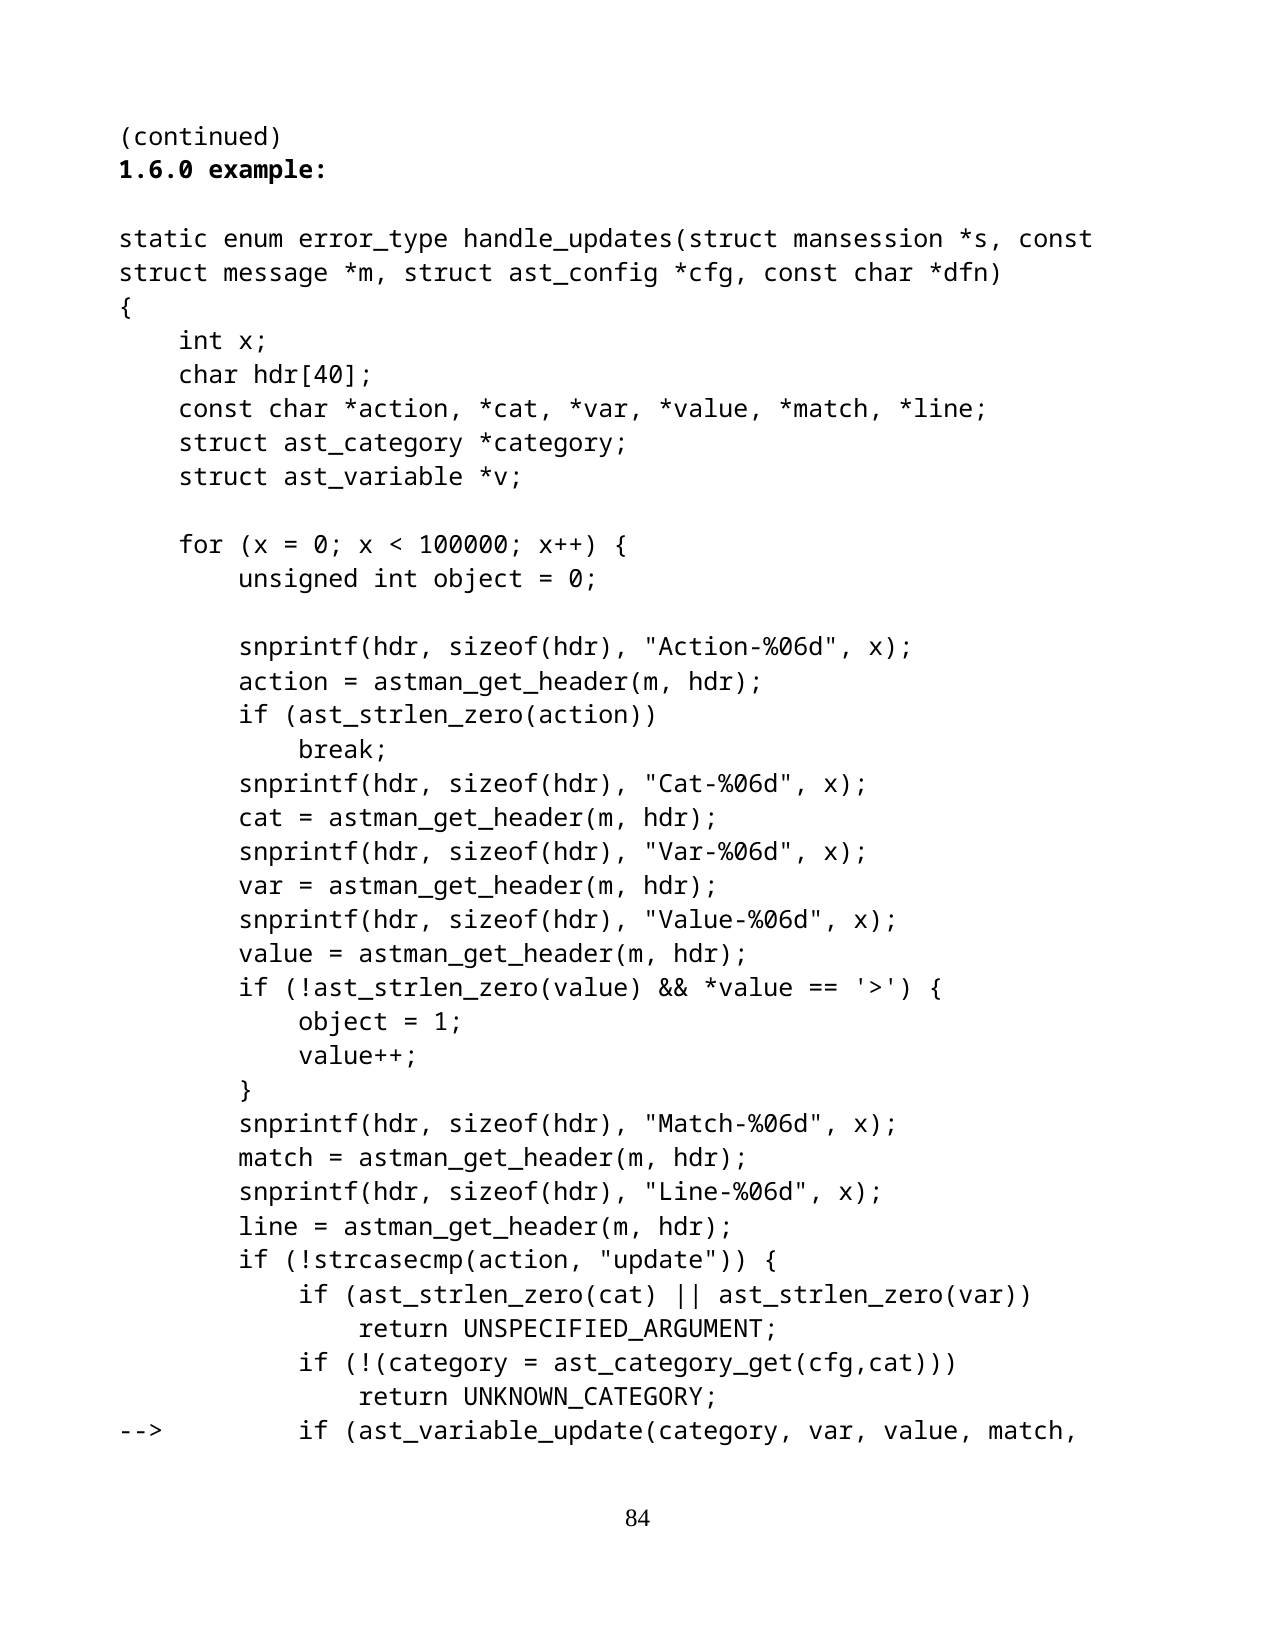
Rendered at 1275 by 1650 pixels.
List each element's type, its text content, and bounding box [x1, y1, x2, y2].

text int x; [118, 322, 1157, 357]
text var = astman_get_header(m, hdr); [118, 867, 1157, 902]
text snprintf(hdr, sizeof(hdr), "Action-%06d", x); [118, 629, 1157, 663]
text action = astman_get_header(m, hdr); [118, 663, 1157, 697]
text for (x = 0; x < 100000; x++) { [118, 527, 1157, 561]
text static enum error_type handle_updates(struct mansession *s, const struct message *m, struct ast_config *cfg, const char *dfn) [118, 220, 1157, 288]
text struct ast_variable *v; [118, 459, 1157, 493]
text line = astman_get_header(m, hdr); [118, 1208, 1157, 1242]
text 1.6.0 example: [118, 152, 1157, 186]
text --> if (ast_variable_update(category, var, value, match, [118, 1412, 1157, 1447]
text return UNKNOWN_CATEGORY; [118, 1378, 1157, 1412]
text const char *action, *cat, *var, *value, *match, *line; [118, 391, 1157, 425]
text cat = astman_get_header(m, hdr); [118, 799, 1157, 833]
text (continued) [118, 118, 1157, 152]
text unsigned int object = 0; [118, 561, 1157, 595]
text snprintf(hdr, sizeof(hdr), "Cat-%06d", x); [118, 765, 1157, 799]
text if (ast_strlen_zero(cat) || ast_strlen_zero(var)) [118, 1276, 1157, 1310]
text char hdr[40]; [118, 357, 1157, 391]
text snprintf(hdr, sizeof(hdr), "Line-%06d", x); [118, 1174, 1157, 1208]
text break; [118, 731, 1157, 765]
text return UNSPECIFIED_ARGUMENT; [118, 1310, 1157, 1344]
text } [118, 1072, 1157, 1106]
text value = astman_get_header(m, hdr); [118, 936, 1157, 970]
text if (ast_strlen_zero(action)) [118, 697, 1157, 731]
text snprintf(hdr, sizeof(hdr), "Match-%06d", x); [118, 1106, 1157, 1140]
text { [118, 288, 1157, 322]
text struct ast_category *category; [118, 425, 1157, 459]
text snprintf(hdr, sizeof(hdr), "Var-%06d", x); [118, 833, 1157, 867]
text snprintf(hdr, sizeof(hdr), "Value-%06d", x); [118, 902, 1157, 936]
text value++; [118, 1038, 1157, 1072]
text match = astman_get_header(m, hdr); [118, 1140, 1157, 1174]
text object = 1; [118, 1004, 1157, 1038]
text if (!ast_strlen_zero(value) && *value == '>') { [118, 970, 1157, 1004]
text if (!strcasecmp(action, "update")) { [118, 1242, 1157, 1276]
text if (!(category = ast_category_get(cfg,cat))) [118, 1344, 1157, 1378]
